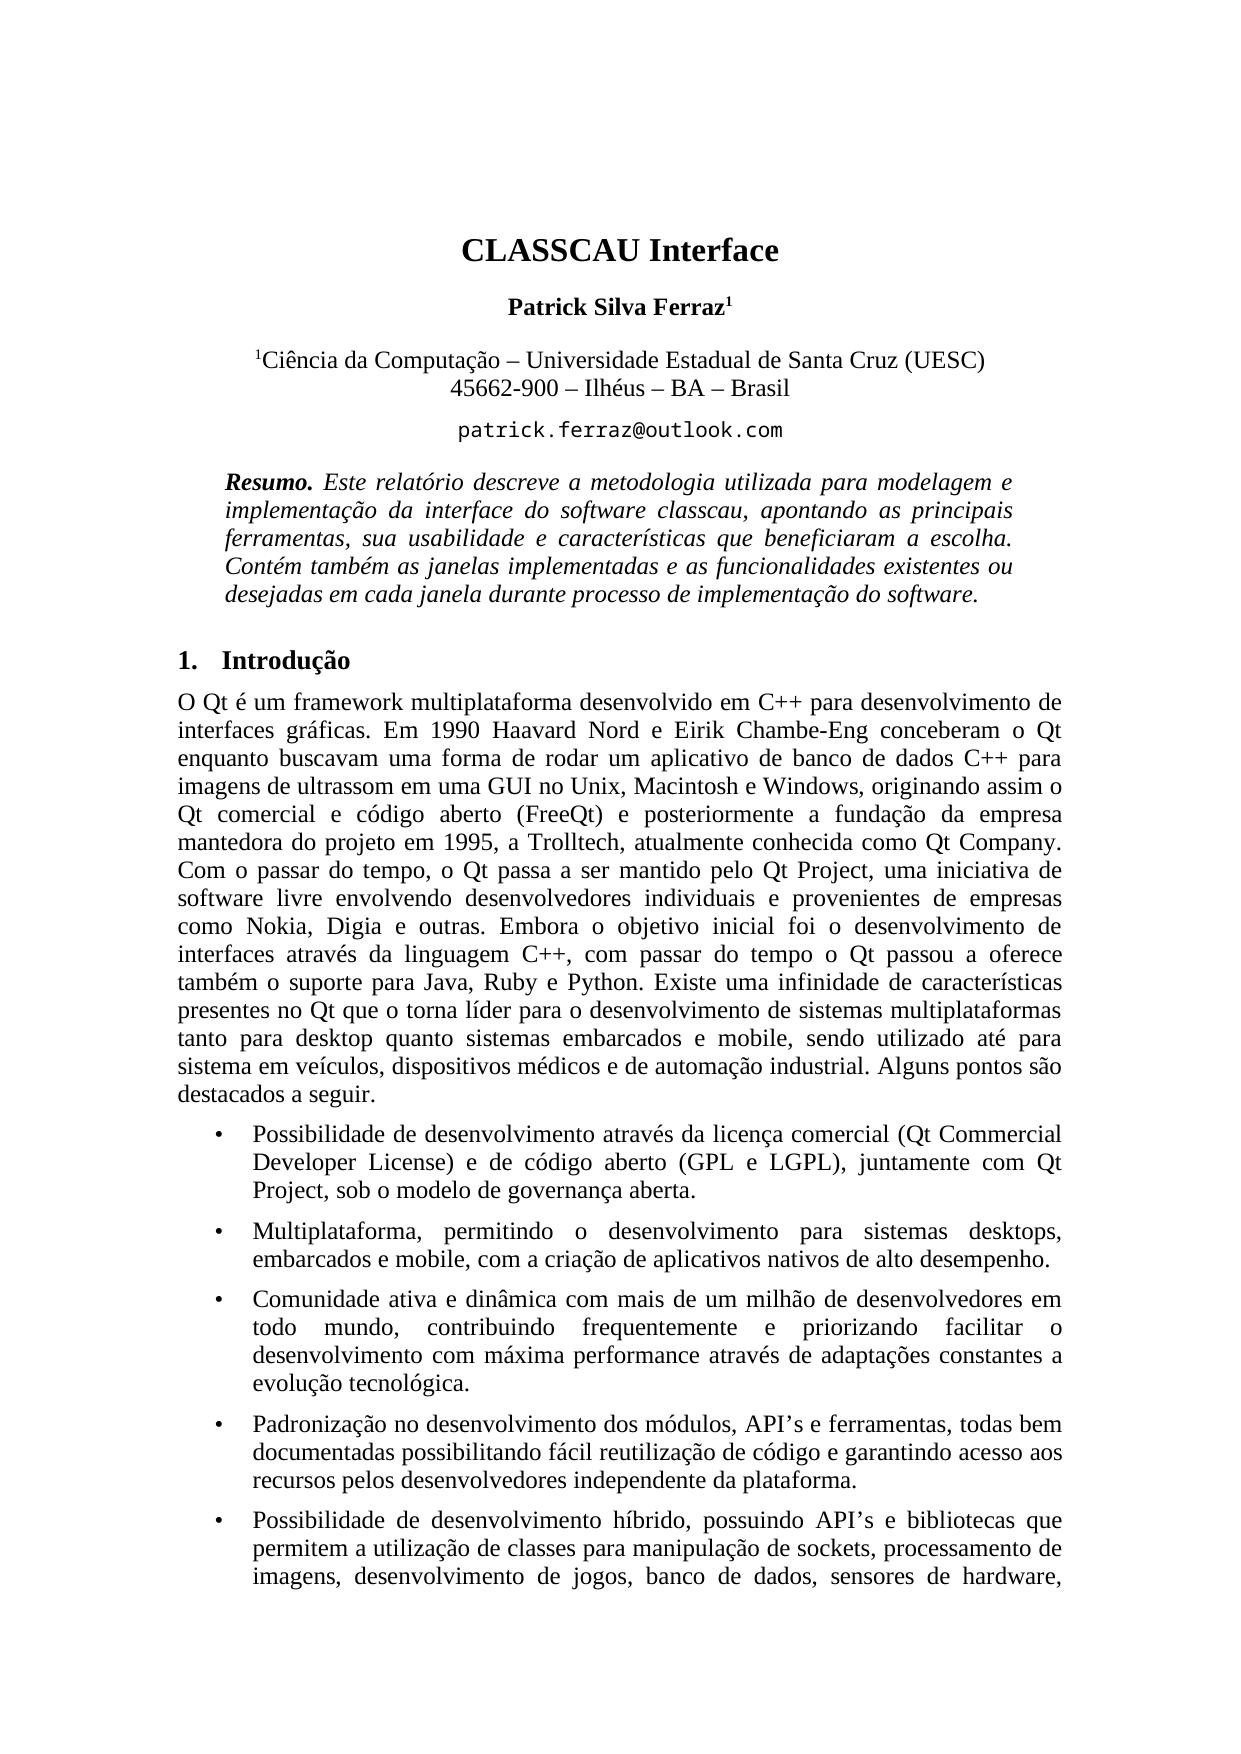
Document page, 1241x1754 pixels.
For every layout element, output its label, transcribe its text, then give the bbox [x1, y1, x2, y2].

text 1Ciência da Computação – Universidade Estadual de Santa Cruz (UESC) [177, 346, 1063, 374]
title Introdução [177, 645, 1063, 675]
list Possibilidade de desenvolvimento híbrido, possuindo API’s e bibliotecas que permitem a utilização de classes para manipulação de sockets, processamento de imagens, desenvolvimento de jogos, banco de dados, sensores de hardware, [215, 1506, 1063, 1590]
text patrick.ferraz@outlook.com [177, 414, 1063, 443]
text 45662-900 – Ilhéus – BA – Brasil [177, 374, 1063, 402]
list Multiplataforma, permitindo o desenvolvimento para sistemas desktops, embarcados e mobile, com a criação de aplicativos nativos de alto desempenho. [215, 1217, 1063, 1273]
list Possibilidade de desenvolvimento através da licença comercial (Qt Commercial Developer License) e de código aberto (GPL e LGPL), juntamente com Qt Project, sob o modelo de governança aberta. [215, 1120, 1063, 1204]
list Comunidade ativa e dinâmica com mais de um milhão de desenvolvedores em todo mundo, contribuindo frequentemente e priorizando facilitar o desenvolvimento com máxima performance através de adaptações constantes a evolução tecnológica. [215, 1285, 1063, 1397]
list Padronização no desenvolvimento dos módulos, API’s e ferramentas, todas bem documentadas possibilitando fácil reutilização de código e garantindo acesso aos recursos pelos desenvolvedores independente da plataforma. [215, 1409, 1063, 1494]
title CLASSCAU Interface [177, 231, 1063, 268]
text Resumo. Este relatório descreve a metodologia utilizada para modelagem e implementação da interface do software classcau, apontando as principais ferramentas, sua usabilidade e características que beneficiaram a escolha. Contém também as janelas implementadas e as funcionalidades existentes ou desejadas em cada janela durante processo de implementação do software. [224, 468, 1016, 608]
text O Qt é um framework multiplataforma desenvolvido em C++ para desenvolvimento de interfaces gráficas. Em 1990 Haavard Nord e Eirik Chambe-Eng conceberam o Qt enquanto buscavam uma forma de rodar um aplicativo de banco de dados C++ para imagens de ultrassom em uma GUI no Unix, Macintosh e Windows, originando assim o Qt comercial e código aberto (FreeQt) e posteriormente a fundação da empresa mantedora do projeto em 1995, a Trolltech, atualmente conhecida como Qt Company. Com o passar do tempo, o Qt passa a ser mantido pelo Qt Project, uma iniciativa de software livre envolvendo desenvolvedores individuais e provenientes de empresas como Nokia, Digia e outras. Embora o objetivo inicial foi o desenvolvimento de interfaces através da linguagem C++, com passar do tempo o Qt passou a oferece também o suporte para Java, Ruby e Python. Existe uma infinidade de características presentes no Qt que o torna líder para o desenvolvimento de sistemas multiplataformas tanto para desktop quanto sistemas embarcados e mobile, sendo utilizado até para sistema em veículos, dispositivos médicos e de automação industrial. Alguns pontos são destacados a seguir. [177, 687, 1063, 1108]
text Patrick Silva Ferraz1 [177, 293, 1063, 321]
